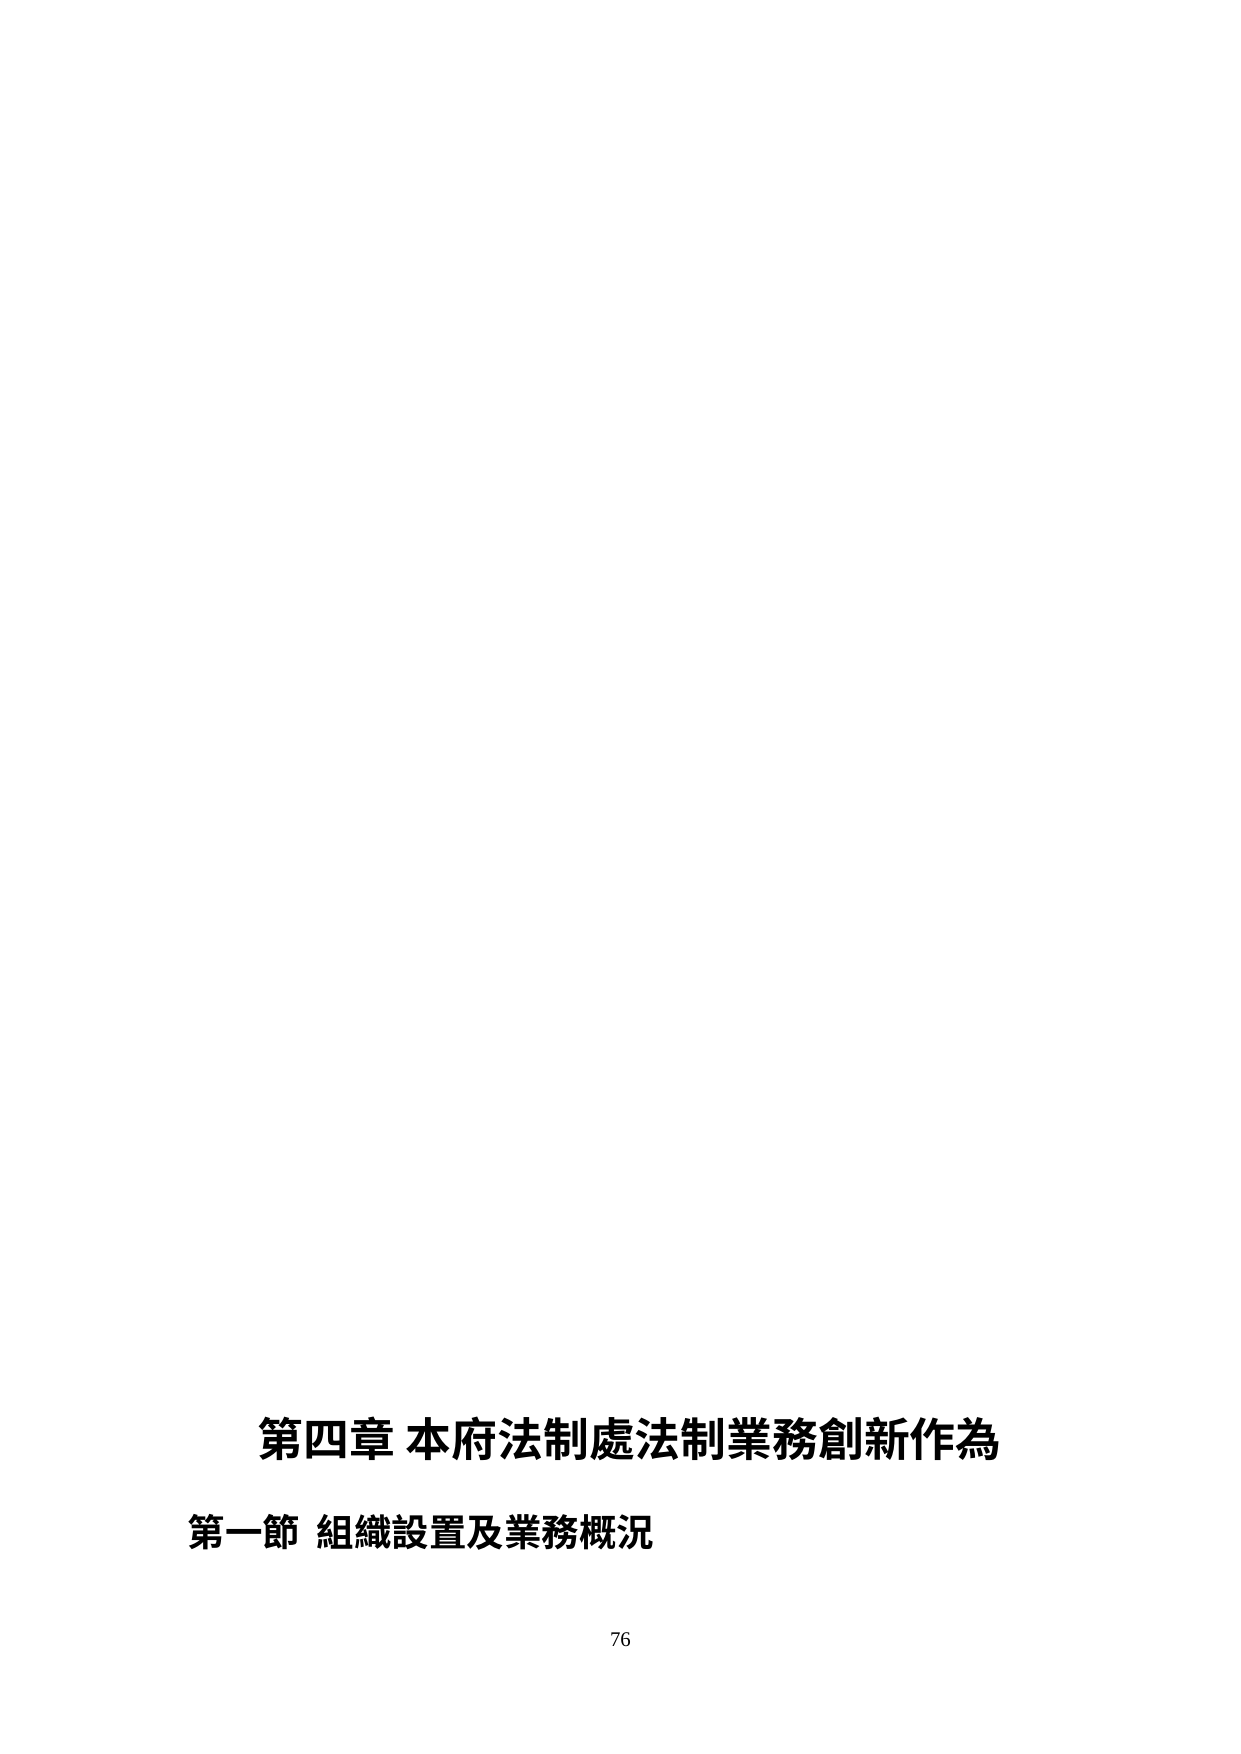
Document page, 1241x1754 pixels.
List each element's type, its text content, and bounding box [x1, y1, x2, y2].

text 第一節 組織設置及業務概況 [187, 1502, 1053, 1557]
text 第四章 本府法制處法制業務創新作為 [206, 1403, 1053, 1469]
